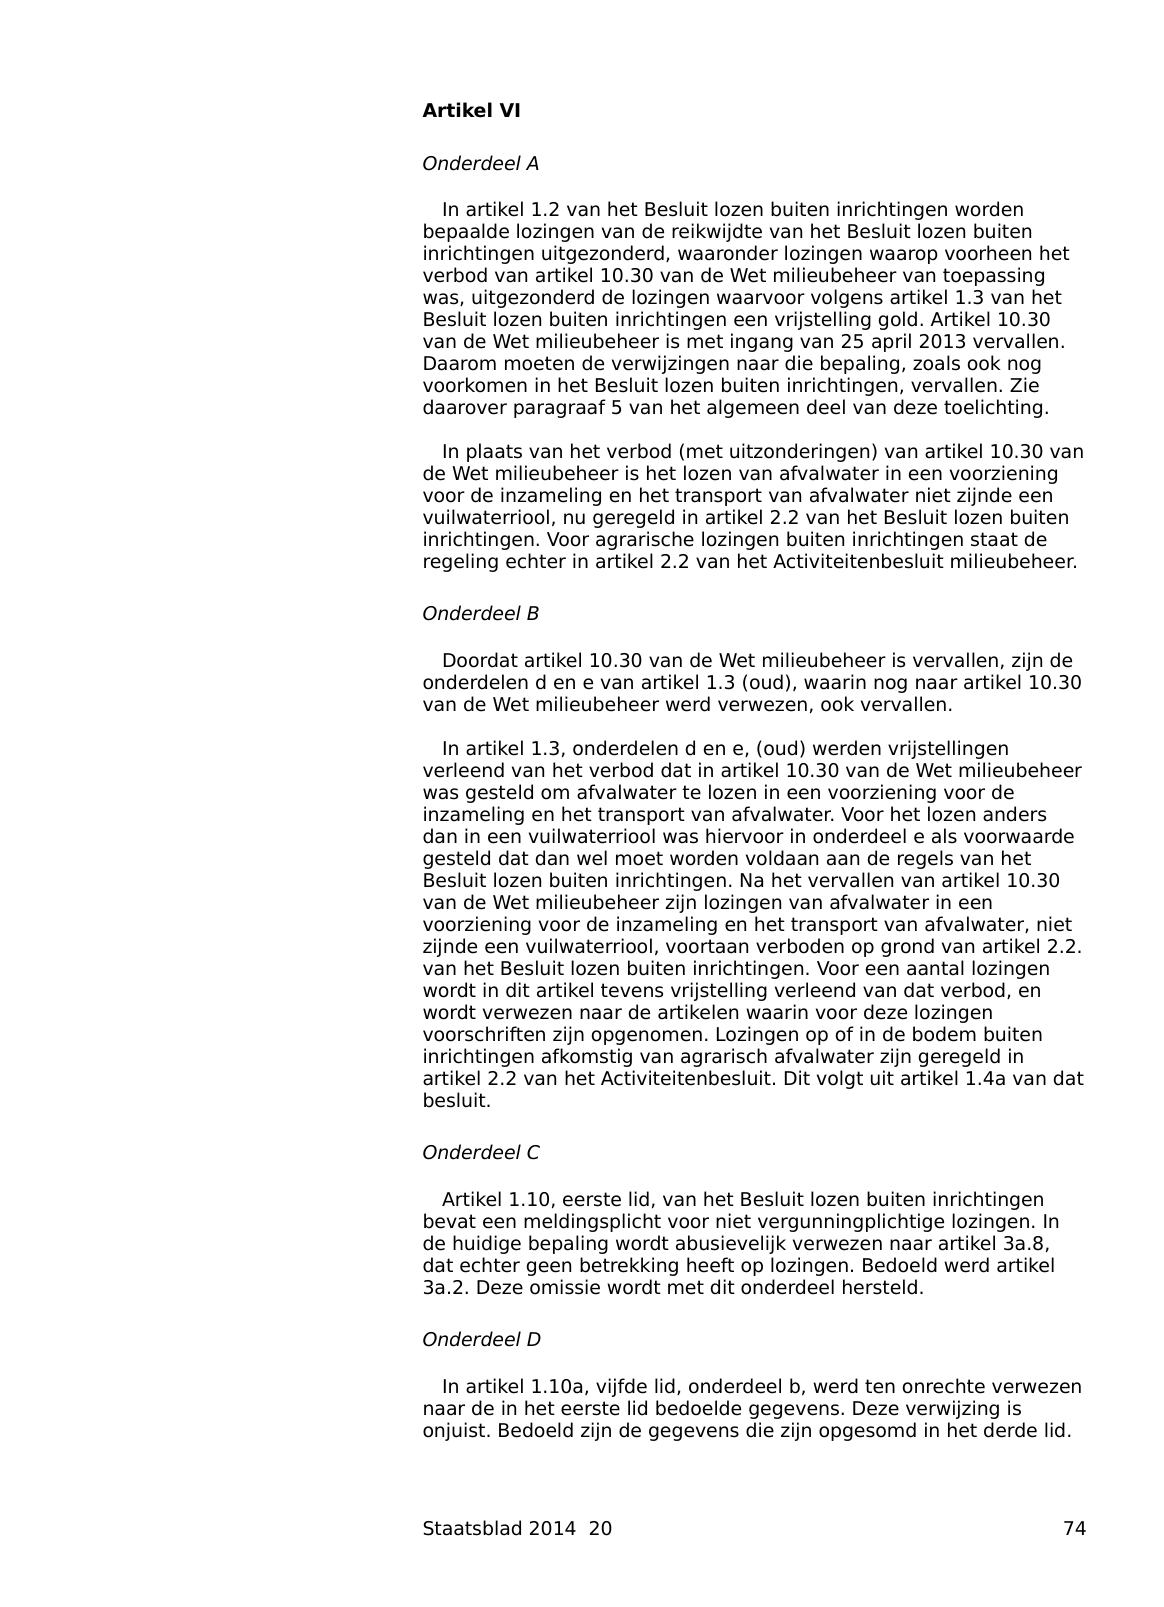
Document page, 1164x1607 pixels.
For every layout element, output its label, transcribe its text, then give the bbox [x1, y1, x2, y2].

subtitle Onderdeel A [422, 152, 1087, 174]
text In artikel 1.2 van het Besluit lozen buiten inrichtingen worden bepaalde lozingen van de reikwijdte van het Besluit lozen buiten inrichtingen uitgezonderd, waaronder lozingen waarop voorheen het verbod van artikel 10.30 van de Wet milieubeheer van toepassing was, uitgezonderd de lozingen waarvoor volgens artikel 1.3 van het Besluit lozen buiten inrichtingen een vrijstelling gold. Artikel 10.30 van de Wet milieubeheer is met ingang van 25 april 2013 vervallen. Daarom moeten de verwijzingen naar die bepaling, zoals ook nog voorkomen in het Besluit lozen buiten inrichtingen, vervallen. Zie daarover paragraaf 5 van het algemeen deel van deze toelichting. [422, 199, 1087, 419]
subtitle Onderdeel D [422, 1329, 1087, 1351]
text Artikel 1.10, eerste lid, van het Besluit lozen buiten inrichtingen bevat een meldingsplicht voor niet vergunningplichtige lozingen. In de huidige bepaling wordt abusievelijk verwezen naar artikel 3a.8, dat echter geen betrekking heeft op lozingen. Bedoeld werd artikel 3a.2. Deze omissie wordt met dit onderdeel hersteld. [422, 1189, 1087, 1299]
text Doordat artikel 10.30 van de Wet milieubeheer is vervallen, zijn de onderdelen d en e van artikel 1.3 (oud), waarin nog naar artikel 10.30 van de Wet milieubeheer werd verwezen, ook vervallen. [422, 650, 1087, 716]
subtitle Onderdeel B [422, 603, 1087, 625]
text In artikel 1.3, onderdelen d en e, (oud) werden vrijstellingen verleend van het verbod dat in artikel 10.30 van de Wet milieubeheer was gesteld om afvalwater te lozen in een voorziening voor de inzameling en het transport van afvalwater. Voor het lozen anders dan in een vuilwaterriool was hiervoor in onderdeel e als voorwaarde gesteld dat dan wel moet worden voldaan aan de regels van het Besluit lozen buiten inrichtingen. Na het vervallen van artikel 10.30 van de Wet milieubeheer zijn lozingen van afvalwater in een voorziening voor de inzameling en het transport van afvalwater, niet zijnde een vuilwaterriool, voortaan verboden op grond van artikel 2.2. van het Besluit lozen buiten inrichtingen. Voor een aantal lozingen wordt in dit artikel tevens vrijstelling verleend van dat verbod, en wordt verwezen naar de artikelen waarin voor deze lozingen voorschriften zijn opgenomen. Lozingen op of in de bodem buiten inrichtingen afkomstig van agrarisch afvalwater zijn geregeld in artikel 2.2 van het Activiteitenbesluit. Dit volgt uit artikel 1.4a van dat besluit. [422, 738, 1087, 1112]
subtitle Artikel VI [422, 100, 1087, 122]
text In artikel 1.10a, vijfde lid, onderdeel b, werd ten onrechte verwezen naar de in het eerste lid bedoelde gegevens. Deze verwijzing is onjuist. Bedoeld zijn de gegevens die zijn opgesomd in het derde lid. [422, 1376, 1087, 1442]
subtitle Onderdeel C [422, 1142, 1087, 1164]
text In plaats van het verbod (met uitzonderingen) van artikel 10.30 van de Wet milieubeheer is het lozen van afvalwater in een voorziening voor de inzameling en het transport van afvalwater niet zijnde een vuilwaterriool, nu geregeld in artikel 2.2 van het Besluit lozen buiten inrichtingen. Voor agrarische lozingen buiten inrichtingen staat de regeling echter in artikel 2.2 van het Activiteitenbesluit milieubeheer. [422, 441, 1087, 573]
